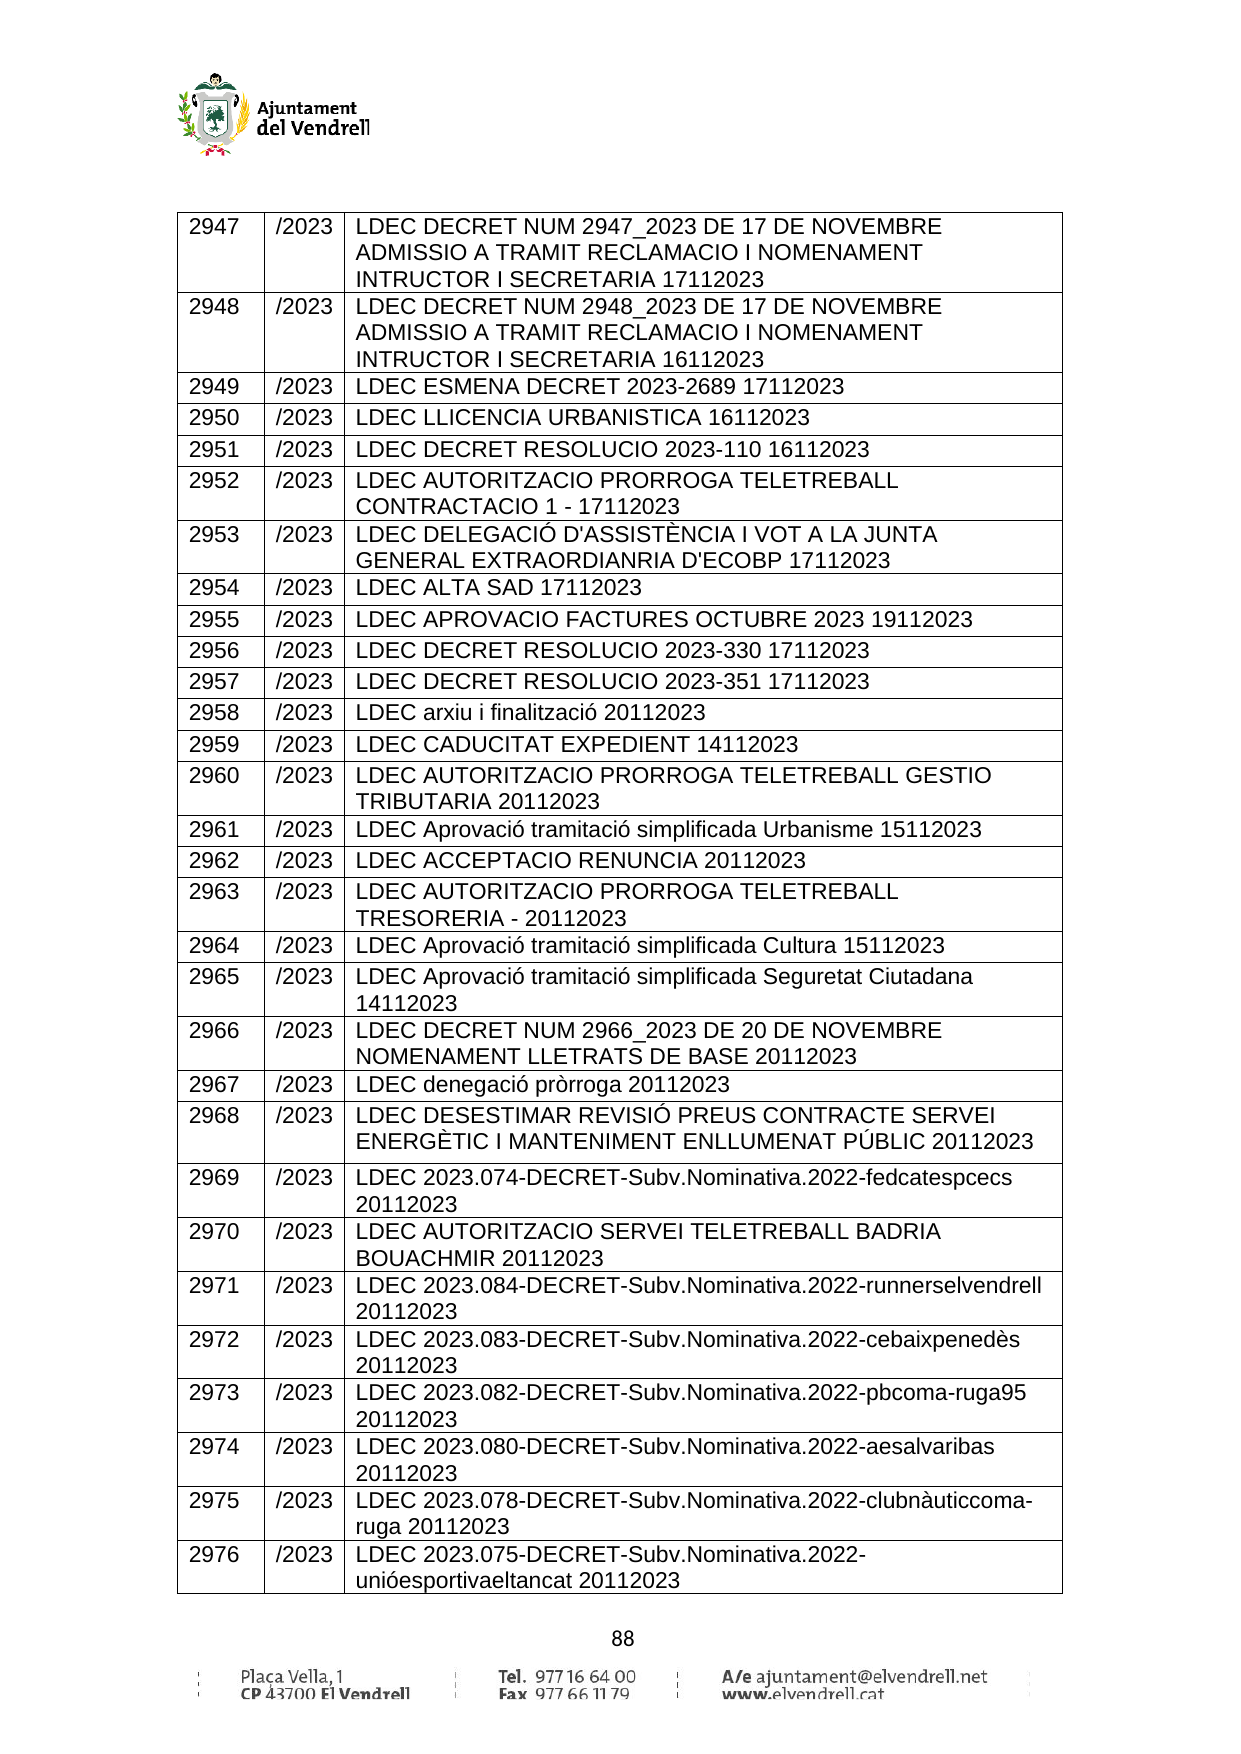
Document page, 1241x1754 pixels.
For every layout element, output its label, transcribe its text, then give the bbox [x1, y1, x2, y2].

table_cell LDEC AUTORITZACIO PRORROGA TELETREBALL TRESORERIA - 20112023 [345, 878, 1062, 931]
table_cell /2023 [265, 1102, 344, 1163]
table_cell 2974 [178, 1433, 264, 1486]
table_cell LDEC 2023.082-DECRET-Subv.Nominativa.2022-pbcoma-ruga95 20112023 [345, 1379, 1062, 1432]
table_cell /2023 [265, 1272, 344, 1324]
table_cell LDEC CADUCITAT EXPEDIENT 14112023 [345, 731, 1062, 761]
table_cell /2023 [265, 963, 344, 1016]
table_cell /2023 [265, 373, 344, 403]
table_cell 2963 [178, 878, 264, 931]
table_cell 2950 [178, 404, 264, 434]
table_cell LDEC 2023.078-DECRET-Subv.Nominativa.2022-clubnàuticcoma-ruga 20112023 [345, 1487, 1062, 1539]
table_cell /2023 [265, 293, 344, 372]
table_cell /2023 [265, 467, 344, 519]
table_cell LDEC ALTA SAD 17112023 [345, 574, 1062, 604]
table_cell /2023 [265, 668, 344, 698]
table_cell 2966 [178, 1017, 264, 1069]
table_cell /2023 [265, 762, 344, 814]
table_cell 2961 [178, 816, 264, 846]
table_cell LDEC APROVACIO FACTURES OCTUBRE 2023 19112023 [345, 606, 1062, 636]
table_cell /2023 [265, 1487, 344, 1539]
table_cell 2947 [178, 213, 264, 292]
table_cell /2023 [265, 699, 344, 729]
table_cell 2958 [178, 699, 264, 729]
table_cell LDEC AUTORITZACIO SERVEI TELETREBALL BADRIA BOUACHMIR 20112023 [345, 1218, 1062, 1271]
table_cell /2023 [265, 731, 344, 761]
table_cell /2023 [265, 816, 344, 846]
table_cell 2973 [178, 1379, 264, 1432]
table_cell 2971 [178, 1272, 264, 1324]
table_cell /2023 [265, 847, 344, 877]
table_cell 2969 [178, 1164, 264, 1217]
table_cell 2968 [178, 1102, 264, 1163]
table_cell 2972 [178, 1326, 264, 1378]
table_cell /2023 [265, 932, 344, 962]
table_cell /2023 [265, 878, 344, 931]
table_cell /2023 [265, 1326, 344, 1378]
table_cell 2959 [178, 731, 264, 761]
table_cell 2949 [178, 373, 264, 403]
table_cell 2954 [178, 574, 264, 604]
table_cell LDEC ACCEPTACIO RENUNCIA 20112023 [345, 847, 1062, 877]
table_cell LDEC DECRET RESOLUCIO 2023-110 16112023 [345, 436, 1062, 466]
table_cell 2962 [178, 847, 264, 877]
table_cell /2023 [265, 637, 344, 667]
table_cell /2023 [265, 606, 344, 636]
table_cell LDEC DECRET NUM 2947_2023 DE 17 DE NOVEMBRE ADMISSIO A TRAMIT RECLAMACIO I NOMENAMENT INTRUCTOR I SECRETARIA 17112023 [345, 213, 1062, 292]
table_cell 2964 [178, 932, 264, 962]
table_cell LDEC ESMENA DECRET 2023-2689 17112023 [345, 373, 1062, 403]
table_cell 2956 [178, 637, 264, 667]
table_cell /2023 [265, 1218, 344, 1271]
table_cell 2975 [178, 1487, 264, 1539]
table_cell LDEC 2023.084-DECRET-Subv.Nominativa.2022-runnerselvendrell 20112023 [345, 1272, 1062, 1324]
table_cell LDEC Aprovació tramitació simplificada Cultura 15112023 [345, 932, 1062, 962]
table_cell LDEC 2023.080-DECRET-Subv.Nominativa.2022-aesalvaribas 20112023 [345, 1433, 1062, 1486]
table_cell LDEC Aprovació tramitació simplificada Urbanisme 15112023 [345, 816, 1062, 846]
table_cell LDEC DECRET RESOLUCIO 2023-330 17112023 [345, 637, 1062, 667]
table_cell LDEC DECRET NUM 2966_2023 DE 20 DE NOVEMBRE NOMENAMENT LLETRATS DE BASE 20112023 [345, 1017, 1062, 1069]
table_cell LDEC arxiu i finalització 20112023 [345, 699, 1062, 729]
table_cell /2023 [265, 521, 344, 573]
table_cell LDEC DELEGACIÓ D'ASSISTÈNCIA I VOT A LA JUNTA GENERAL EXTRAORDIANRIA D'ECOBP 17112023 [345, 521, 1062, 573]
table_cell 2967 [178, 1071, 264, 1101]
table_cell /2023 [265, 574, 344, 604]
table_cell /2023 [265, 436, 344, 466]
table_cell LDEC 2023.083-DECRET-Subv.Nominativa.2022-cebaixpenedès 20112023 [345, 1326, 1062, 1378]
table_cell LDEC denegació pròrroga 20112023 [345, 1071, 1062, 1101]
table_cell 2965 [178, 963, 264, 1016]
table_cell 2970 [178, 1218, 264, 1271]
table_cell /2023 [265, 1433, 344, 1486]
table_cell 2952 [178, 467, 264, 519]
table_cell 2976 [178, 1541, 264, 1593]
table_cell 2948 [178, 293, 264, 372]
table_cell /2023 [265, 1071, 344, 1101]
table_cell LDEC 2023.075-DECRET-Subv.Nominativa.2022-unióesportivaeltancat 20112023 [345, 1541, 1062, 1593]
table_cell LDEC 2023.074-DECRET-Subv.Nominativa.2022-fedcatespcecs 20112023 [345, 1164, 1062, 1217]
table_cell /2023 [265, 404, 344, 434]
table_cell 2955 [178, 606, 264, 636]
table_cell /2023 [265, 1541, 344, 1593]
table_cell /2023 [265, 1164, 344, 1217]
table_cell 2960 [178, 762, 264, 814]
table_cell 2953 [178, 521, 264, 573]
table_cell LDEC AUTORITZACIO PRORROGA TELETREBALL CONTRACTACIO 1 - 17112023 [345, 467, 1062, 519]
table_cell /2023 [265, 213, 344, 292]
table_cell /2023 [265, 1379, 344, 1432]
table_cell LDEC LLICENCIA URBANISTICA 16112023 [345, 404, 1062, 434]
table_cell 2957 [178, 668, 264, 698]
table_cell LDEC DECRET RESOLUCIO 2023-351 17112023 [345, 668, 1062, 698]
table_cell LDEC AUTORITZACIO PRORROGA TELETREBALL GESTIO TRIBUTARIA 20112023 [345, 762, 1062, 814]
table_cell LDEC DESESTIMAR REVISIÓ PREUS CONTRACTE SERVEI ENERGÈTIC I MANTENIMENT ENLLUMENAT PÚBLIC 20112023 [345, 1102, 1062, 1163]
table_cell /2023 [265, 1017, 344, 1069]
table_cell LDEC Aprovació tramitació simplificada Seguretat Ciutadana 14112023 [345, 963, 1062, 1016]
table_cell LDEC DECRET NUM 2948_2023 DE 17 DE NOVEMBRE ADMISSIO A TRAMIT RECLAMACIO I NOMENAMENT INTRUCTOR I SECRETARIA 16112023 [345, 293, 1062, 372]
table_cell 2951 [178, 436, 264, 466]
